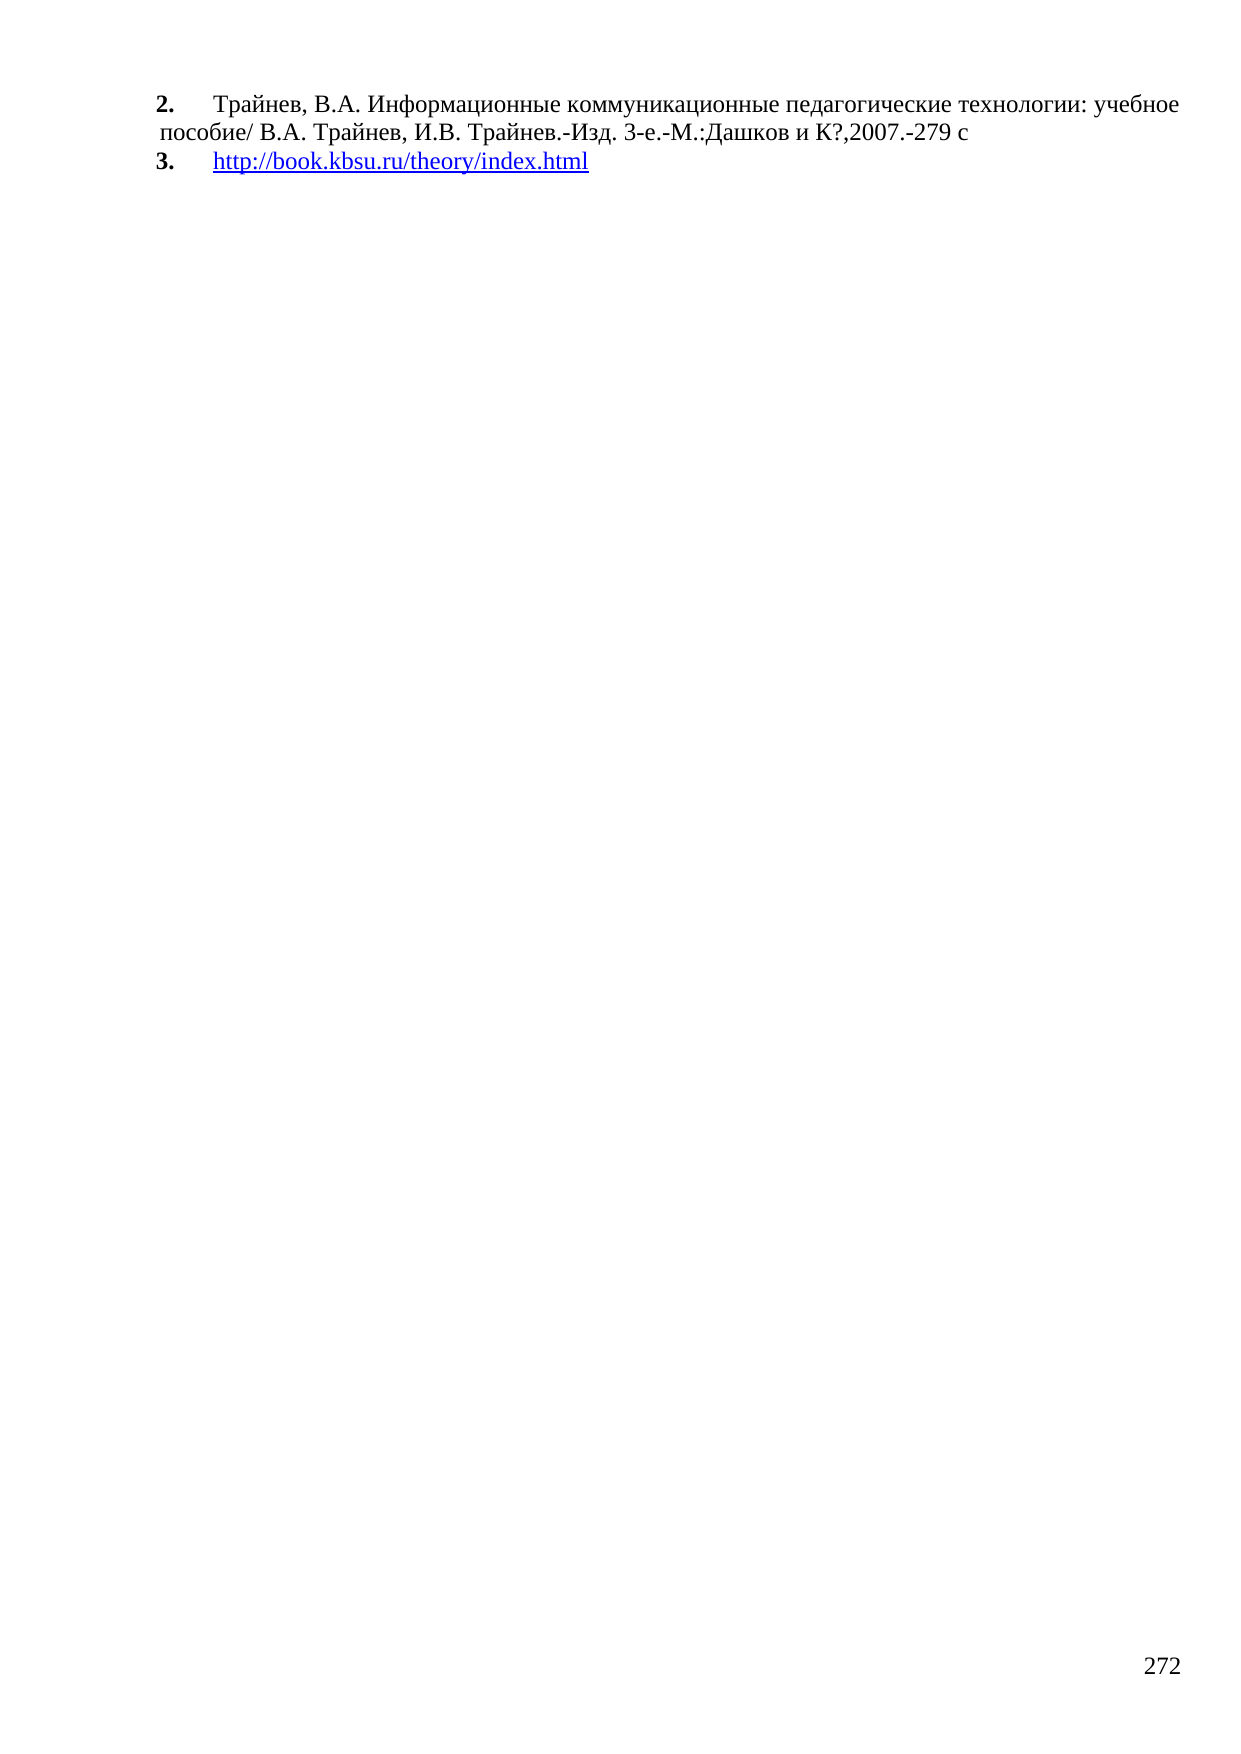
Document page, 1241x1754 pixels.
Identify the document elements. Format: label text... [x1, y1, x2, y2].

list http://book.kbsu.ru/theory/index.html [156, 146, 1181, 175]
list Трайнев, В.А. Информационные коммуникационные педагогические технологии: учебное пособие/ В.А. Трайнев, И.В. Трайнев.-Изд. 3-е.-М.:Дашков и К?,2007.-279 с [156, 89, 1181, 146]
